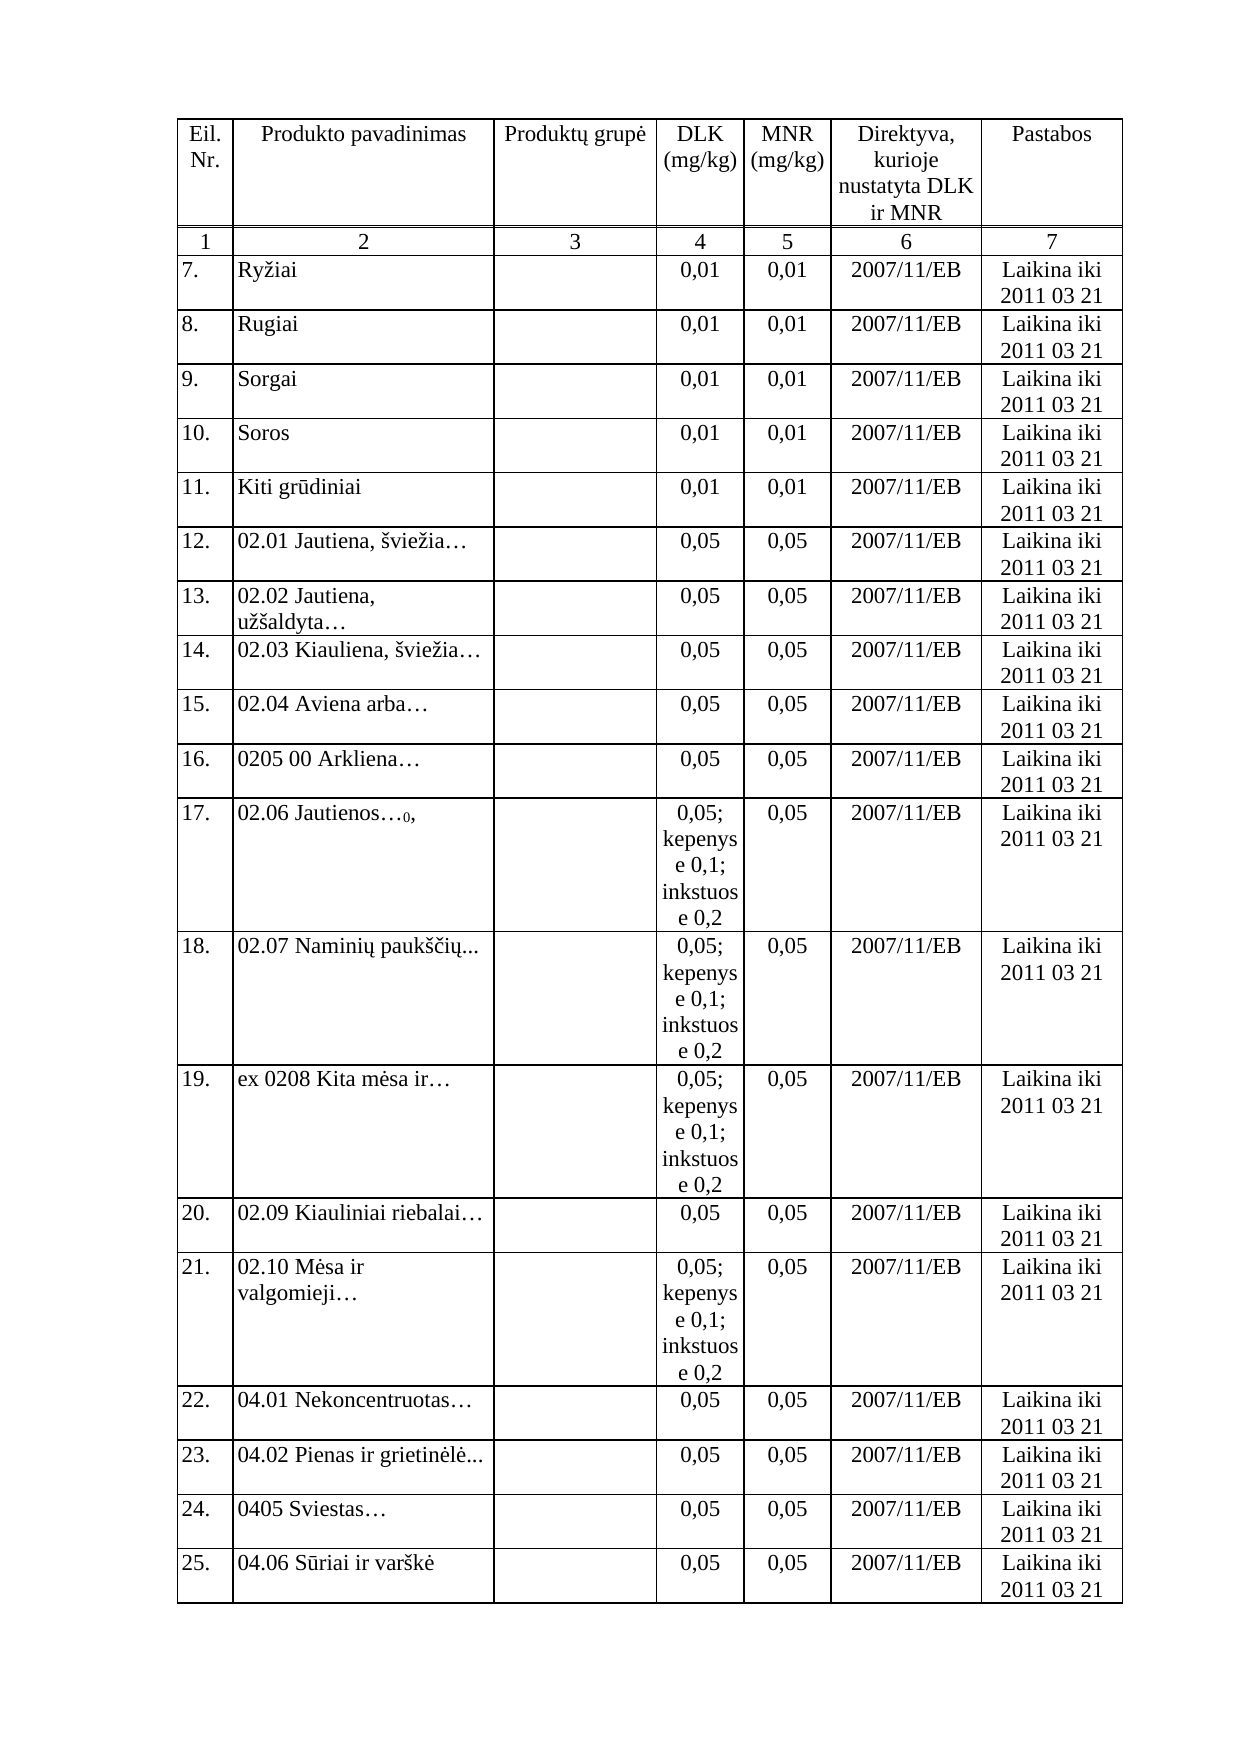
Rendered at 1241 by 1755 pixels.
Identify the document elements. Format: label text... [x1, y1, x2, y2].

table_cell 02.06 Jautienos…0, [234, 799, 493, 931]
table_cell 0,01 [745, 256, 830, 309]
table_cell Rugiai [234, 311, 493, 363]
table_cell 2007/11/EB [832, 745, 981, 797]
table_cell 7. [178, 256, 232, 309]
table_cell 2007/11/EB [832, 1066, 981, 1197]
table_cell 02.03 Kiauliena, šviežia… [234, 636, 493, 689]
table_cell 0,05 [745, 1387, 830, 1439]
table_cell [495, 256, 656, 309]
table_cell 0,01 [745, 365, 830, 417]
table_header Produkto pavadinimas [234, 120, 493, 225]
table_header Produktų grupė [495, 120, 656, 225]
table_cell 2007/11/EB [832, 1387, 981, 1439]
table_cell [495, 1253, 656, 1385]
table_header DLK (mg/kg) [657, 120, 743, 225]
table_cell 8. [178, 311, 232, 363]
table_cell 0,05 [657, 745, 743, 797]
table_cell 0,01 [657, 419, 743, 472]
table_cell 02.01 Jautiena, šviežia… [234, 528, 493, 580]
table_cell Ryžiai [234, 256, 493, 309]
table_cell 0,01 [745, 473, 830, 526]
table_cell 2007/11/EB [832, 311, 981, 363]
table_cell 12. [178, 528, 232, 580]
table_cell 2007/11/EB [832, 932, 981, 1064]
table_cell 2007/11/EB [832, 1549, 981, 1602]
table_cell 2007/11/EB [832, 365, 981, 417]
table_cell 25. [178, 1549, 232, 1602]
table_cell [495, 636, 656, 689]
table_cell Laikina iki 2011 03 21 [982, 1253, 1122, 1385]
table_cell Soros [234, 419, 493, 472]
table_cell 0,05 [657, 1199, 743, 1252]
table_cell [495, 419, 656, 472]
table_cell [495, 1199, 656, 1252]
table_cell 2007/11/EB [832, 419, 981, 472]
table_cell 0,01 [657, 473, 743, 526]
table_cell 2007/11/EB [832, 1495, 981, 1548]
table_cell 0,05 [657, 690, 743, 743]
table_cell 7 [1118, 228, 1122, 254]
table_cell 0,05 [657, 582, 743, 634]
table_cell 16. [178, 745, 232, 797]
table_cell ex 0208 Kita mėsa ir… [234, 1066, 493, 1197]
table_cell 22. [178, 1387, 232, 1439]
table_cell 4 [657, 228, 661, 254]
table_cell 24. [178, 1495, 232, 1548]
table_cell 0,01 [657, 311, 743, 363]
table_header Eil. Nr. [178, 120, 232, 225]
table_cell 17. [178, 799, 232, 931]
table_cell 0,05 [657, 1549, 743, 1602]
table_cell 0,05 [657, 1387, 743, 1439]
table_cell 20. [178, 1199, 232, 1252]
table_cell 2007/11/EB [832, 1199, 981, 1252]
table_cell 0,01 [745, 419, 830, 472]
table_cell 10. [178, 419, 232, 472]
table_cell 0,05 [745, 932, 830, 1064]
table_cell 7 [982, 228, 986, 254]
table_cell [495, 582, 656, 634]
table_cell 04.01 Nekoncentruotas… [234, 1387, 493, 1439]
table_cell 0,05 [745, 1549, 830, 1602]
table_cell 23. [178, 1441, 232, 1493]
table_cell [495, 311, 656, 363]
table_cell 2007/11/EB [832, 582, 981, 634]
table_cell 21. [178, 1253, 232, 1385]
table_cell Laikina iki 2011 03 21 [982, 1066, 1122, 1197]
table_cell 15. [178, 690, 232, 743]
table_cell 0,05 [745, 582, 830, 634]
table_cell [495, 690, 656, 743]
table_cell 02.09 Kiauliniai riebalai… [234, 1199, 493, 1252]
table_cell [495, 1066, 656, 1197]
table_cell [495, 473, 656, 526]
table_cell 0,01 [657, 365, 743, 417]
table_cell [495, 1495, 656, 1548]
table_cell 0,05 [745, 1441, 830, 1493]
table_cell 0,05 [745, 799, 830, 931]
table_cell 0,05 [657, 528, 743, 580]
table_cell [495, 365, 656, 417]
table_cell 0,05 [657, 1495, 743, 1548]
table_cell [495, 799, 656, 931]
table_cell 2007/11/EB [832, 528, 981, 580]
table_cell 2007/11/EB [832, 1253, 981, 1385]
table_cell 0,01 [657, 256, 743, 309]
table_cell 0,05 [745, 690, 830, 743]
table_cell 0,05 [745, 1199, 830, 1252]
table_cell 0,05 [657, 1441, 743, 1493]
table_cell 0205 00 Arkliena… [234, 745, 493, 797]
table_cell 0,05 [745, 1253, 830, 1385]
table_cell 04.02 Pienas ir grietinėlė... [234, 1441, 493, 1493]
table_cell 13. [178, 582, 232, 634]
table_cell 9. [178, 365, 232, 417]
table_cell 2007/11/EB [832, 473, 981, 526]
table_cell 02.10 Mėsa ir valgomieji… [234, 1253, 493, 1385]
table_cell 0,05 [745, 1495, 830, 1548]
table_header Pastabos [982, 120, 1122, 225]
table_cell 02.07 Naminių paukščių... [234, 932, 493, 1064]
table_cell 2007/11/EB [832, 799, 981, 931]
table_cell 6 [977, 228, 981, 254]
table_cell 0405 Sviestas… [234, 1495, 493, 1548]
table_cell 18. [178, 932, 232, 1064]
table_cell Kiti grūdiniai [234, 473, 493, 526]
table_cell [495, 745, 656, 797]
table_cell [495, 528, 656, 580]
table_cell 11. [178, 473, 232, 526]
table_cell 0,05 [657, 636, 743, 689]
table_cell 3 [652, 228, 656, 254]
table_cell 0,05 [745, 636, 830, 689]
table_cell 02.04 Aviena arba… [234, 690, 493, 743]
table_header MNR (mg/kg) [745, 120, 830, 225]
table_cell Laikina iki 2011 03 21 [982, 799, 1122, 931]
table_cell 14. [178, 636, 232, 689]
table_cell Sorgai [234, 365, 493, 417]
table_cell [495, 1441, 656, 1493]
table_cell [495, 1549, 656, 1602]
table_cell 2007/11/EB [832, 690, 981, 743]
table_cell 0,01 [745, 311, 830, 363]
table_cell 2007/11/EB [832, 256, 981, 309]
table_cell 0,05 [745, 745, 830, 797]
table_cell [495, 1387, 656, 1439]
table_cell 0,05 [745, 1066, 830, 1197]
table_cell 2007/11/EB [832, 636, 981, 689]
table_cell 0,05 [745, 528, 830, 580]
table_cell 04.06 Sūriai ir varškė [234, 1549, 493, 1602]
table_cell 2007/11/EB [832, 1441, 981, 1493]
table_cell [495, 932, 656, 1064]
table_cell 19. [178, 1066, 232, 1197]
table_cell Laikina iki 2011 03 21 [982, 932, 1122, 1064]
